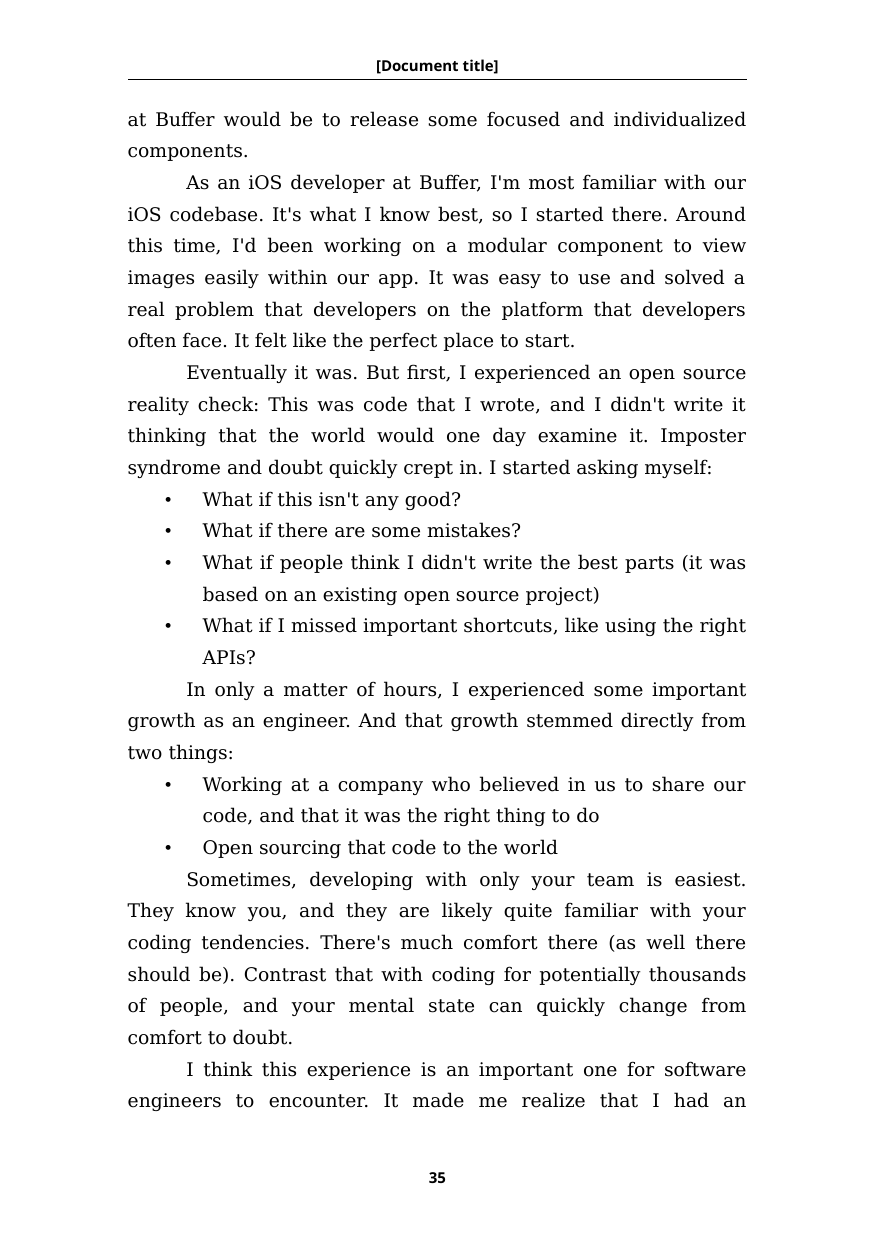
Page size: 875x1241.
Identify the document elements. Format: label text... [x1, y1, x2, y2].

list Open sourcing that code to the world [165, 837, 747, 859]
list What if I missed important shortcuts, like using the right APIs? [165, 615, 747, 669]
text Eventually it was. But first, I experienced an open source reality check: This was code that I wrote, and I didn't write it thinking that the world would one day examine it. Imposter syndrome and doubt quickly crept in. I started asking myself: [127, 362, 747, 479]
list What if people think I didn't write the best parts (it was based on an existing open source project) [165, 552, 747, 606]
list What if this isn't any good? [165, 489, 747, 511]
list Working at a company who believed in us to share our code, and that it was the right thing to do [165, 774, 747, 827]
text I think this experience is an important one for software engineers to encounter. It made me realize that I had an [127, 1059, 747, 1112]
text As an iOS developer at Buffer, I'm most familiar with our iOS codebase. It's what I know best, so I started there. Around this time, I'd been working on a modular component to view images easily within our app. It was easy to use and solved a real problem that developers on the platform that developers often face. It felt like the perfect place to start. [127, 172, 747, 352]
list What if there are some mistakes? [165, 520, 747, 542]
text at Buffer would be to release some focused and individualized components. [127, 109, 747, 162]
text Sometimes, developing with only your team is easiest. They know you, and they are likely quite familiar with your coding tendencies. There's much comfort there (as well there should be). Contrast that with coding for potentially thousands of people, and your mental state can quickly change from comfort to doubt. [127, 869, 747, 1049]
text In only a matter of hours, I experienced some important growth as an engineer. And that growth stemmed directly from two things: [127, 679, 747, 764]
